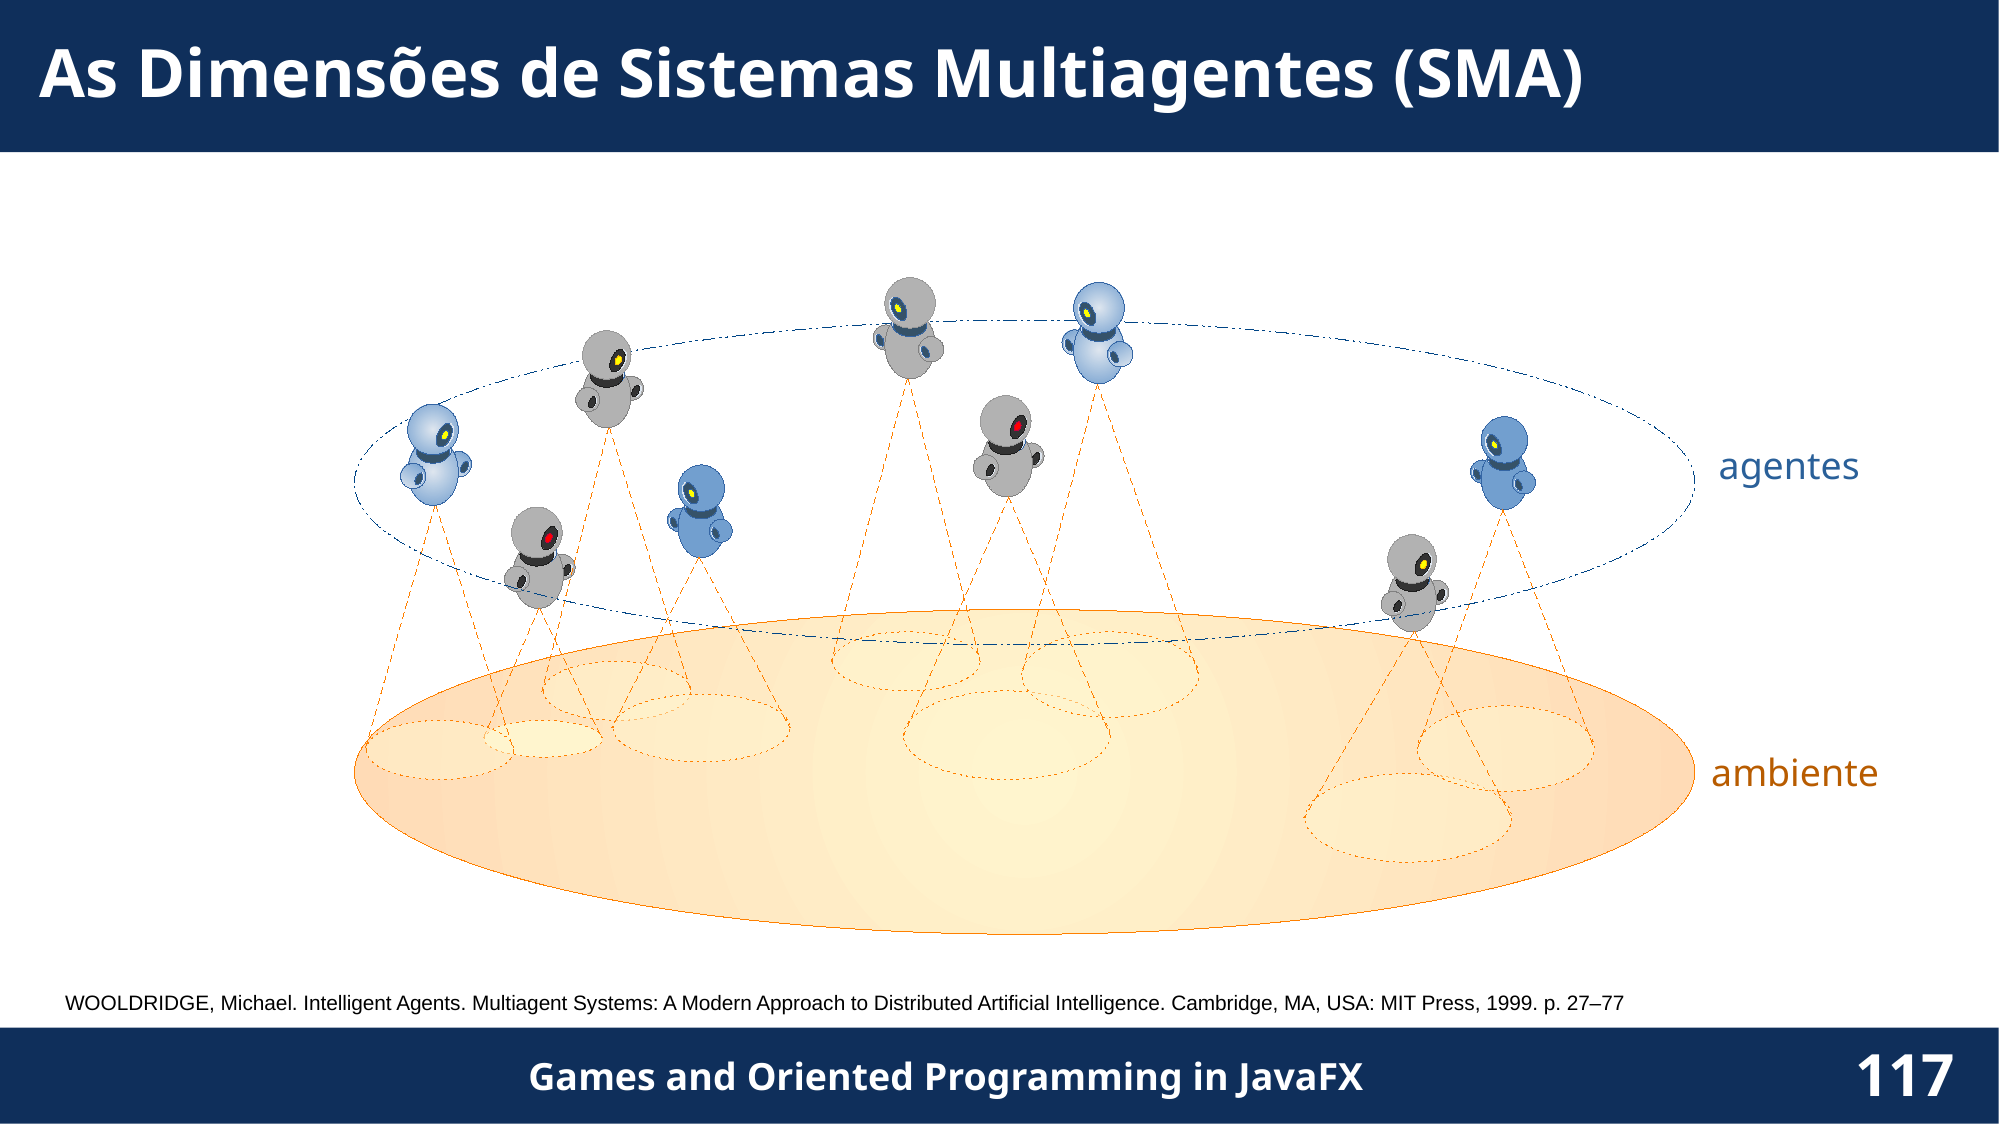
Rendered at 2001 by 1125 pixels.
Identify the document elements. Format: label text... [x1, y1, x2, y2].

text_box As Dimensões de Sistemas Multiagentes (SMA) [25, 23, 1999, 119]
text_box [1061, 282, 1133, 384]
text_box agentes [1612, 434, 1967, 495]
text_box [873, 277, 944, 379]
text_box [354, 609, 1684, 935]
text_box [1470, 416, 1536, 510]
text_box [400, 404, 472, 506]
text_box [1381, 534, 1449, 632]
text_box ambiente [1618, 741, 1973, 802]
text_box [973, 395, 1045, 497]
text_box [504, 507, 576, 609]
text_box [667, 464, 733, 558]
text_box WOOLDRIDGE, Michael. Intelligent Agents. Multiagent Systems: A Modern Approach to Distributed Artificial Intelligence. Cambridge, MA, USA: MIT Press, 1999. p. 27–77 [50, 982, 1969, 1023]
text_box [575, 330, 644, 428]
